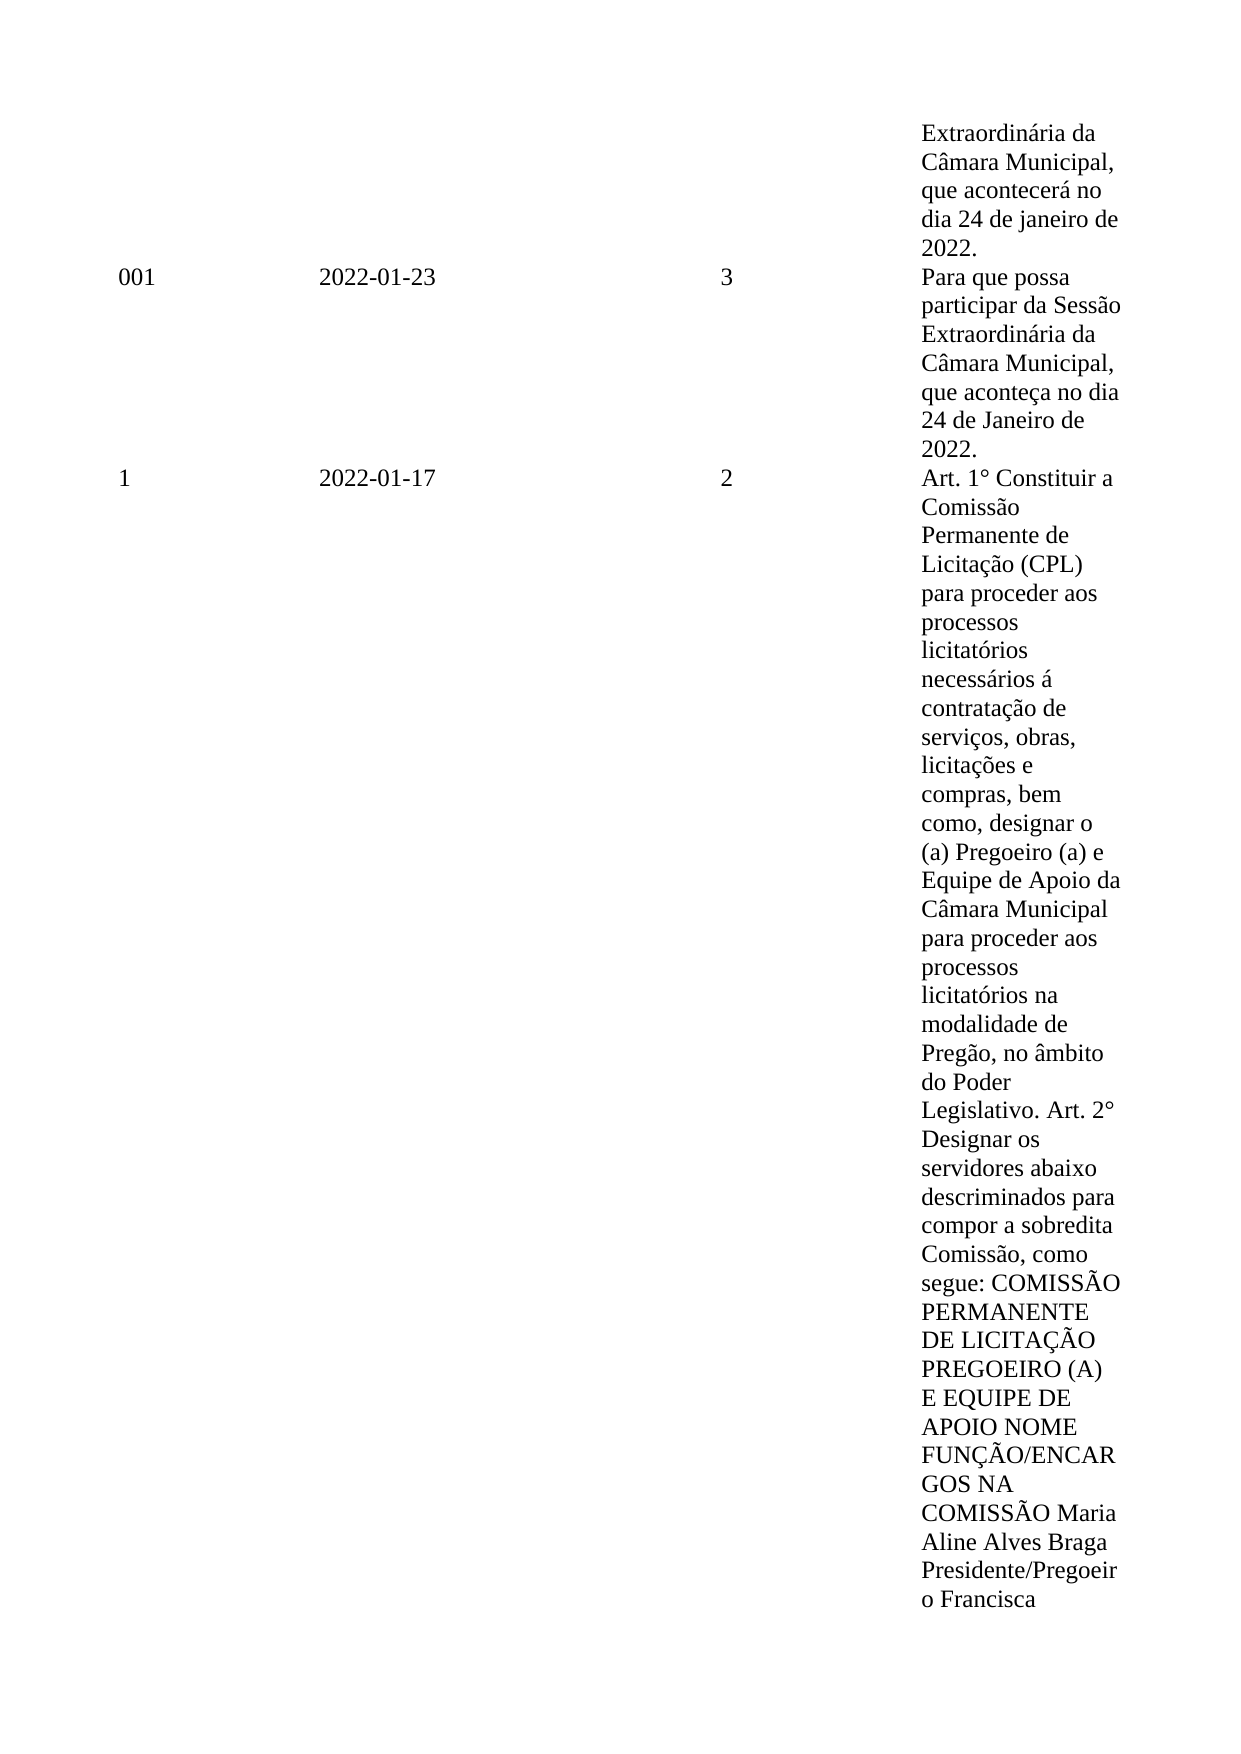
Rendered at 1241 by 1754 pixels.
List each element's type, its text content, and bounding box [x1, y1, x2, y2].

table_cell Extraordinária da Câmara Municipal, que acontecerá no dia 24 de janeiro de 2022. [921, 118, 1122, 262]
table_cell [720, 118, 921, 262]
table_cell [520, 463, 720, 1613]
table_cell 2 [720, 463, 921, 1613]
table_cell 2022-01-17 [319, 463, 519, 1613]
table_cell 001 [118, 262, 319, 463]
table_cell 2022-01-23 [319, 262, 519, 463]
table_cell [520, 118, 720, 262]
table_cell Art. 1° Constituir a Comissão Permanente de Licitação (CPL) para proceder aos processos licitatórios necessários á contratação de serviços, obras, licitações e compras, bem como, designar o (a) Pregoeiro (a) e Equipe de Apoio da Câmara Municipal para proceder aos processos licitatórios na modalidade de Pregão, no âmbito do Poder Legislativo. Art. 2° Designar os servidores abaixo descriminados para compor a sobredita Comissão, como segue: COMISSÃO PERMANENTE DE LICITAÇÃO PREGOEIRO (A) E EQUIPE DE APOIO NOME FUNÇÃO/ENCARGOS NA COMISSÃO Maria Aline Alves Braga Presidente/Pregoeiro Francisca [921, 463, 1122, 1613]
table_cell [319, 118, 519, 262]
table_cell [118, 118, 319, 262]
table_cell Para que possa participar da Sessão Extraordinária da Câmara Municipal, que aconteça no dia 24 de Janeiro de 2022. [921, 262, 1122, 463]
table_cell [520, 262, 720, 463]
table_cell 1 [118, 463, 319, 1613]
table_cell 3 [720, 262, 921, 463]
